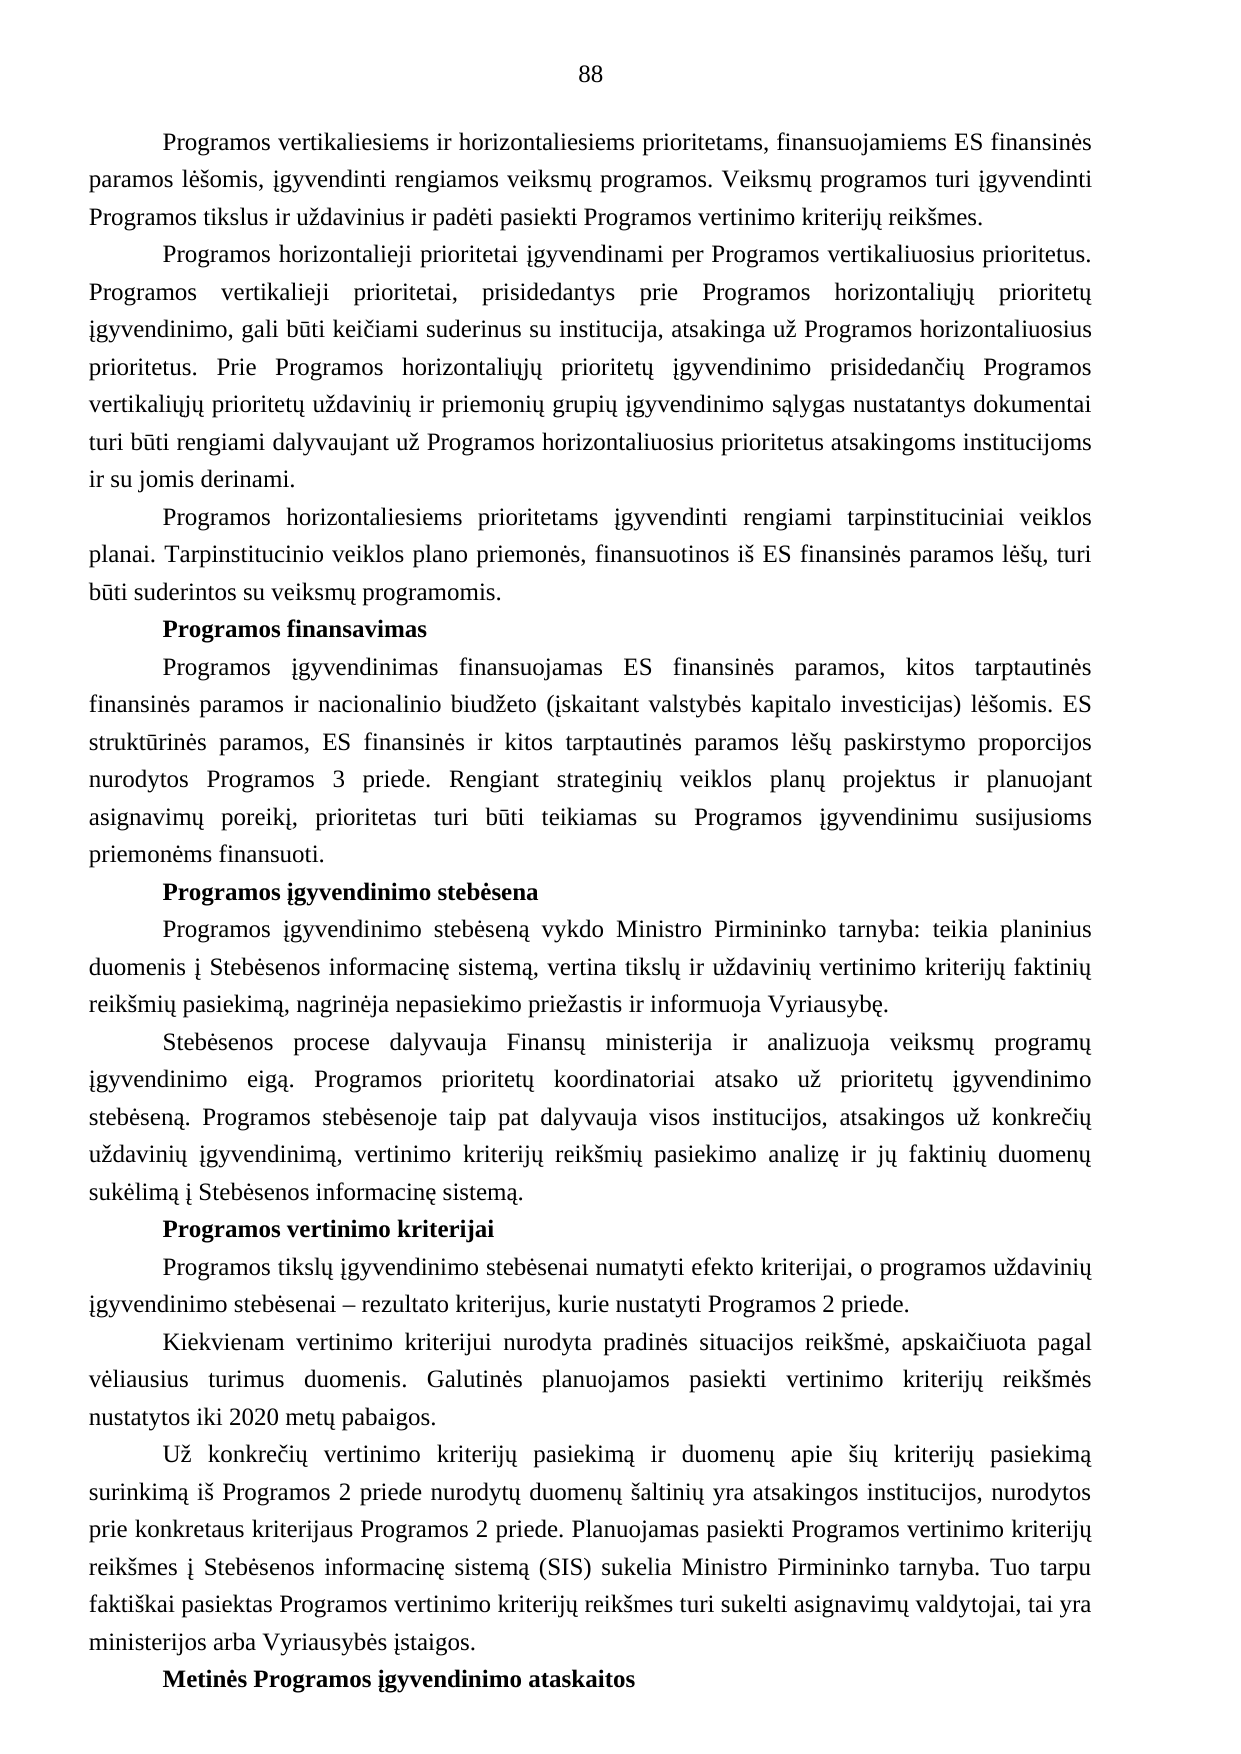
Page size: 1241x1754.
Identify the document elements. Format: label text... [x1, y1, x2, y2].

text Programos horizontaliesiems prioritetams įgyvendinti rengiami tarpinstituciniai veiklos planai. Tarpinstitucinio veiklos plano priemonės, finansuotinos iš ES finansinės paramos lėšų, turi būti suderintos su veiksmų programomis. [89, 493, 1092, 606]
text Programos vertinimo kriterijai [89, 1206, 1092, 1243]
text Programos įgyvendinimo stebėsena [89, 868, 1092, 906]
text Už konkrečių vertinimo kriterijų pasiekimą ir duomenų apie šių kriterijų pasiekimą surinkimą iš Programos 2 priede nurodytų duomenų šaltinių yra atsakingos institucijos, nurodytos prie konkretaus kriterijaus Programos 2 priede. Planuojamas pasiekti Programos vertinimo kriterijų reikšmes į Stebėsenos informacinę sistemą (SIS) sukelia Ministro Pirmininko tarnyba. Tuo tarpu faktiškai pasiektas Programos vertinimo kriterijų reikšmes turi sukelti asignavimų valdytojai, tai yra ministerijos arba Vyriausybės įstaigos. [89, 1431, 1092, 1656]
text Metinės Programos įgyvendinimo ataskaitos [89, 1656, 1092, 1693]
text Programos horizontalieji prioritetai įgyvendinami per Programos vertikaliuosius prioritetus. Programos vertikalieji prioritetai, prisidedantys prie Programos horizontaliųjų prioritetų įgyvendinimo, gali būti keičiami suderinus su institucija, atsakinga už Programos horizontaliuosius prioritetus. Prie Programos horizontaliųjų prioritetų įgyvendinimo prisidedančių Programos vertikaliųjų prioritetų uždavinių ir priemonių grupių įgyvendinimo sąlygas nustatantys dokumentai turi būti rengiami dalyvaujant už Programos horizontaliuosius prioritetus atsakingoms institucijoms ir su jomis derinami. [89, 231, 1092, 493]
text Programos įgyvendinimas finansuojamas ES finansinės paramos, kitos tarptautinės finansinės paramos ir nacionalinio biudžeto (įskaitant valstybės kapitalo investicijas) lėšomis. ES struktūrinės paramos, ES finansinės ir kitos tarptautinės paramos lėšų paskirstymo proporcijos nurodytos Programos 3 priede. Rengiant strateginių veiklos planų projektus ir planuojant asignavimų poreikį, prioritetas turi būti teikiamas su Programos įgyvendinimu susijusioms priemonėms finansuoti. [89, 643, 1092, 868]
text Stebėsenos procese dalyvauja Finansų ministerija ir analizuoja veiksmų programų įgyvendinimo eigą. Programos prioritetų koordinatoriai atsako už prioritetų įgyvendinimo stebėseną. Programos stebėsenoje taip pat dalyvauja visos institucijos, atsakingos už konkrečių uždavinių įgyvendinimą, vertinimo kriterijų reikšmių pasiekimo analizę ir jų faktinių duomenų sukėlimą į Stebėsenos informacinę sistemą. [89, 1018, 1092, 1206]
text Kiekvienam vertinimo kriterijui nurodyta pradinės situacijos reikšmė, apskaičiuota pagal vėliausius turimus duomenis. Galutinės planuojamos pasiekti vertinimo kriterijų reikšmės nustatytos iki 2020 metų pabaigos. [89, 1318, 1092, 1431]
text Programos tikslų įgyvendinimo stebėsenai numatyti efekto kriterijai, o programos uždavinių įgyvendinimo stebėsenai – rezultato kriterijus, kurie nustatyti Programos 2 priede. [89, 1243, 1092, 1318]
text Programos įgyvendinimo stebėseną vykdo Ministro Pirmininko tarnyba: teikia planinius duomenis į Stebėsenos informacinę sistemą, vertina tikslų ir uždavinių vertinimo kriterijų faktinių reikšmių pasiekimą, nagrinėja nepasiekimo priežastis ir informuoja Vyriausybę. [89, 906, 1092, 1018]
text Programos vertikaliesiems ir horizontaliesiems prioritetams, finansuojamiems ES finansinės paramos lėšomis, įgyvendinti rengiamos veiksmų programos. Veiksmų programos turi įgyvendinti Programos tikslus ir uždavinius ir padėti pasiekti Programos vertinimo kriterijų reikšmes. [89, 118, 1092, 231]
text Programos finansavimas [89, 606, 1092, 643]
